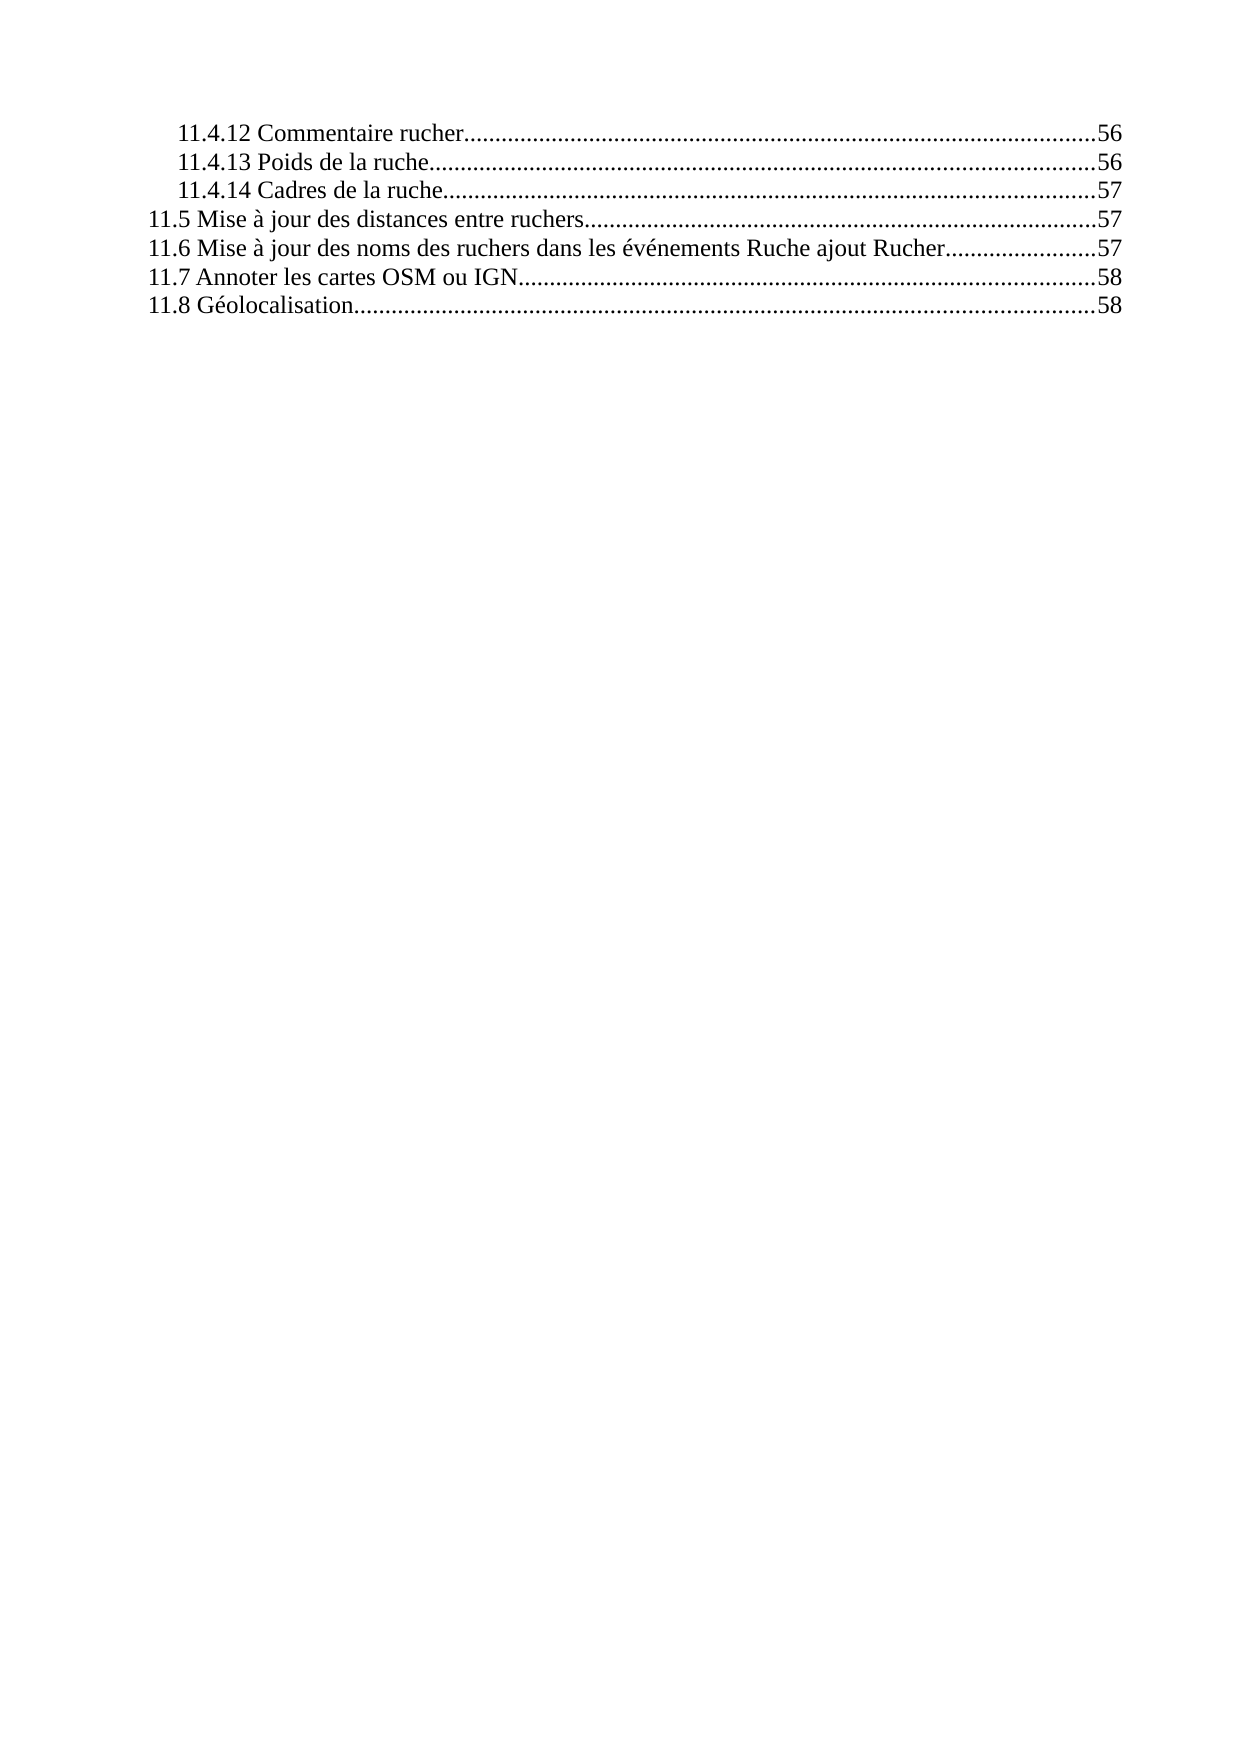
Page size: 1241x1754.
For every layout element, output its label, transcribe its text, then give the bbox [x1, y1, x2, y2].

text 11.4.12 Commentaire rucher 56 [177, 118, 1122, 147]
text 11.4.13 Poids de la ruche 56 [177, 147, 1122, 176]
text 11.5 Mise à jour des distances entre ruchers 57 [148, 204, 1122, 233]
text 11.7 Annoter les cartes OSM ou IGN 58 [148, 262, 1122, 291]
text 11.8 Géolocalisation 58 [148, 291, 1122, 319]
text 11.4.14 Cadres de la ruche 57 [177, 176, 1122, 204]
text 11.6 Mise à jour des noms des ruchers dans les événements Ruche ajout Rucher 57 [148, 233, 1122, 262]
